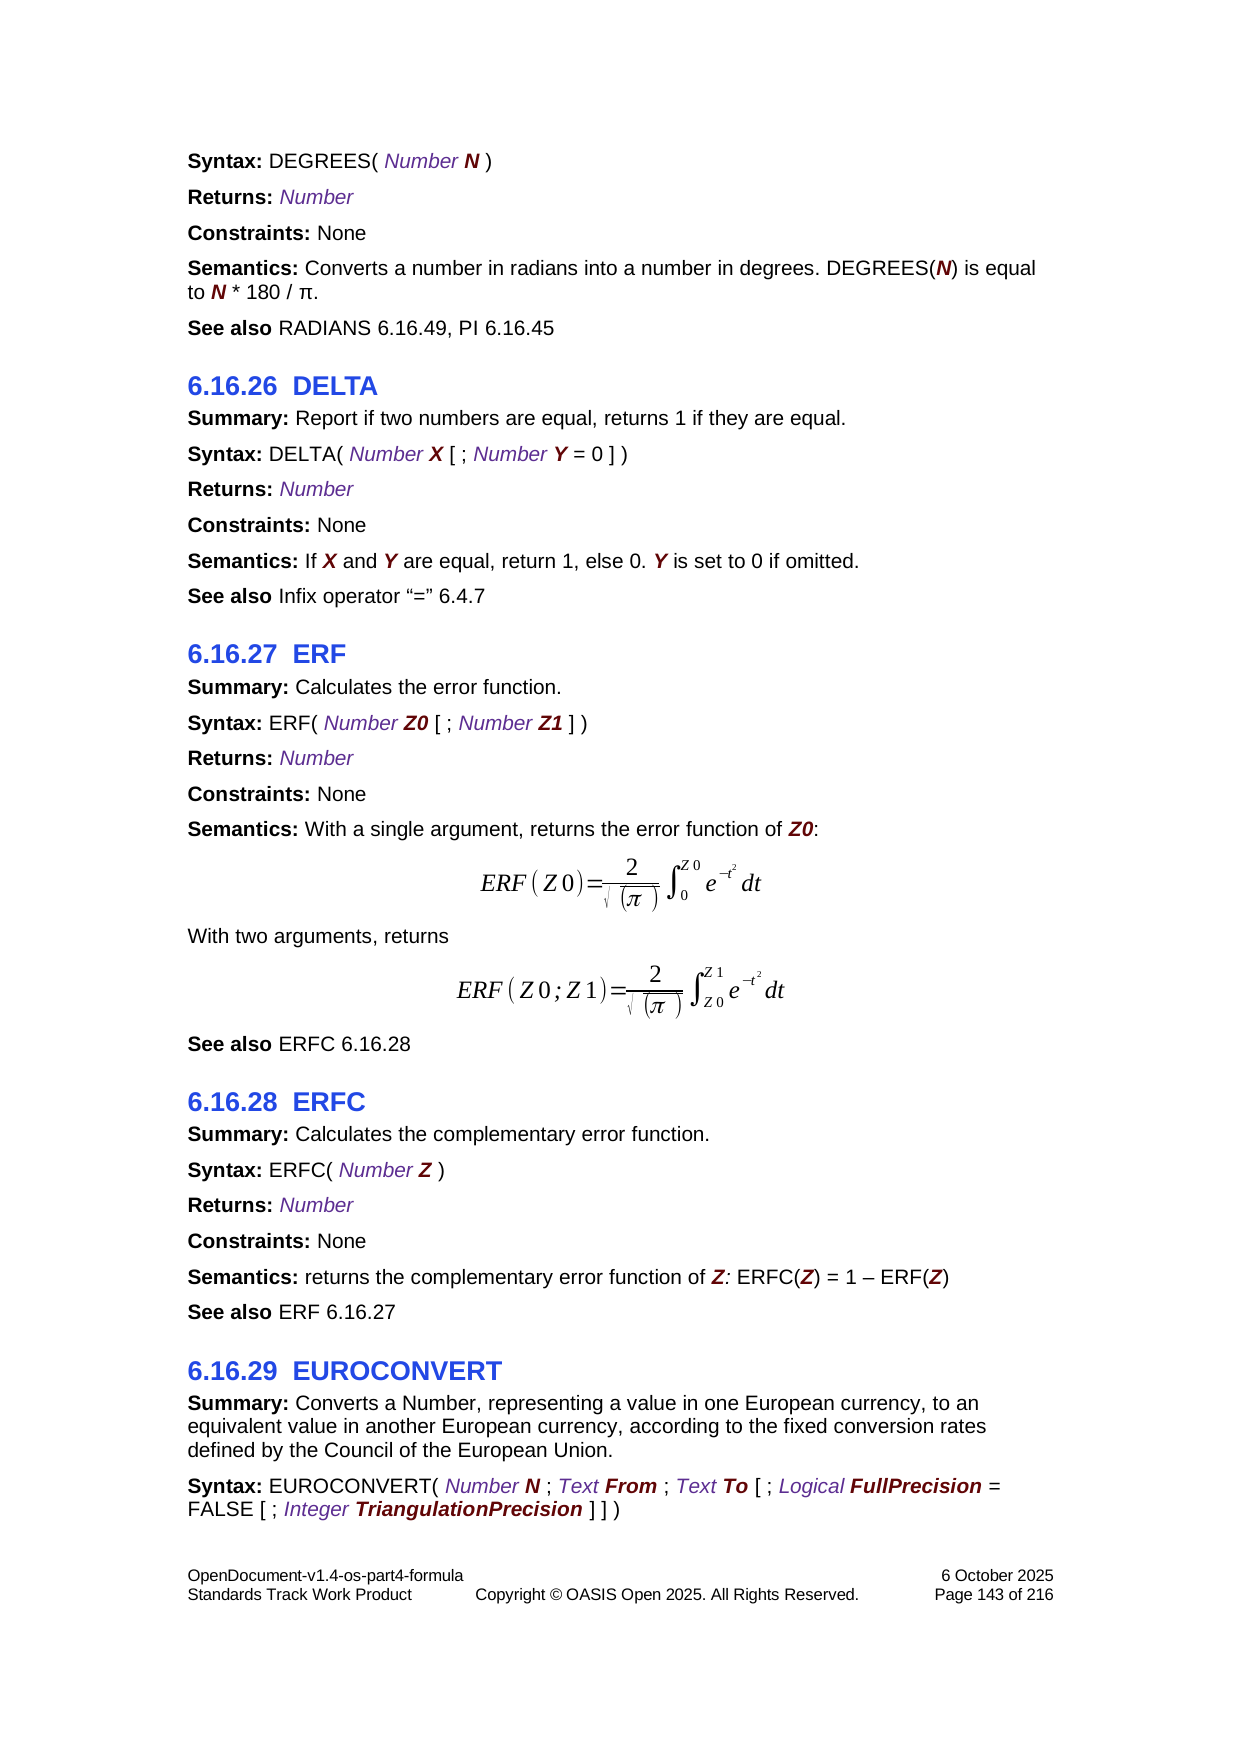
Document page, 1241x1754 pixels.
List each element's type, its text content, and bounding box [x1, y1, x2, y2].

text Returns: Number [187, 478, 1053, 501]
subtitle ERF [187, 639, 1053, 669]
text Summary: Calculates the error function. [187, 675, 1053, 699]
text Returns: Number [187, 186, 1053, 209]
text Returns: Number [187, 1194, 1053, 1217]
text Returns: Number [187, 747, 1053, 770]
text Syntax: ERFC( Number Z ) [187, 1158, 1053, 1182]
text Constraints: None [187, 513, 1053, 537]
text Semantics: With a single argument, returns the error function of Z0: [187, 818, 1053, 841]
text See also RADIANS 6.16.49, PI 6.16.45 [187, 316, 1053, 339]
subtitle EUROCONVERT [187, 1355, 1053, 1385]
text Summary: Report if two numbers are equal, returns 1 if they are equal. [187, 407, 1053, 430]
text Syntax: EUROCONVERT( Number N ; Text From ; Text To [ ; Logical FullPrecision = FALSE [ ; Integer TriangulationPrecision ] ] ) [187, 1474, 1053, 1521]
text Syntax: DELTA( Number X [ ; Number Y = 0 ] ) [187, 442, 1053, 466]
text Syntax: DEGREES( Number N ) [187, 150, 1053, 173]
text See also ERF 6.16.27 [187, 1301, 1053, 1324]
text With two arguments, returns [187, 925, 1053, 948]
subtitle ERFC [187, 1087, 1053, 1117]
text Semantics: Converts a number in radians into a number in degrees. DEGREES(N) is equal to N * 180 / π. [187, 257, 1053, 304]
subtitle DELTA [187, 371, 1053, 401]
text See also ERFC 6.16.28 [187, 1032, 1053, 1056]
text Semantics: If X and Y are equal, return 1, else 0. Y is set to 0 if omitted. [187, 549, 1053, 573]
text Constraints: None [187, 221, 1053, 245]
text Syntax: ERF( Number Z0 [ ; Number Z1 ] ) [187, 711, 1053, 734]
text Summary: Calculates the complementary error function. [187, 1123, 1053, 1146]
text Summary: Converts a Number, representing a value in one European currency, to an equivalent value in another European currency, according to the fixed conversion rates defined by the Council of the European Union. [187, 1391, 1053, 1462]
text Constraints: None [187, 782, 1053, 806]
text Constraints: None [187, 1229, 1053, 1253]
text Semantics: returns the complementary error function of Z: ERFC(Z) = 1 – ERF(Z) [187, 1265, 1053, 1289]
text See also Infix operator “=” 6.4.7 [187, 585, 1053, 608]
